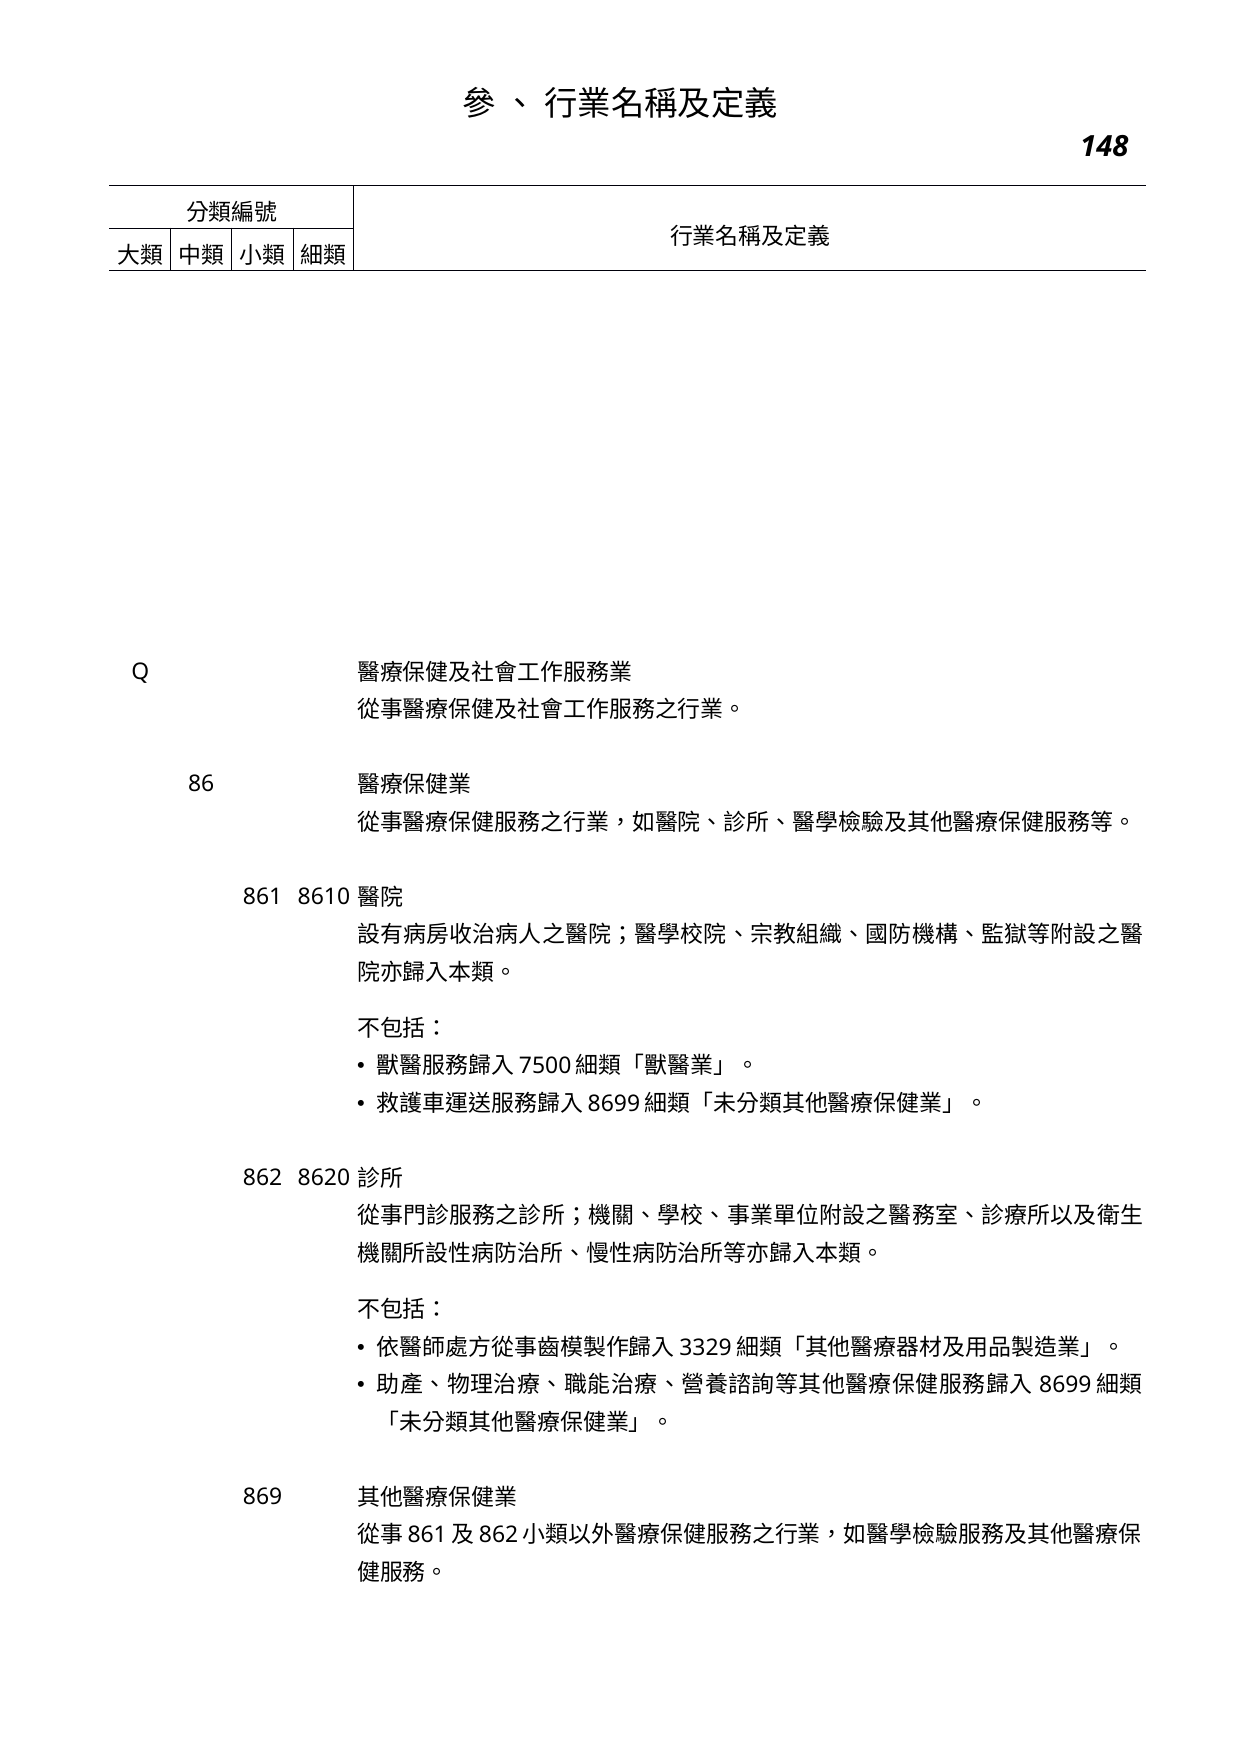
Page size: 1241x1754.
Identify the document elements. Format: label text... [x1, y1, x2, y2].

table_cell [231, 570, 293, 608]
table_cell [354, 420, 1146, 458]
table_cell 8620 [293, 1151, 354, 1470]
table_cell [109, 458, 170, 495]
table_cell [293, 495, 354, 533]
table_cell [231, 645, 293, 758]
table_cell [109, 1470, 170, 1620]
table_cell [293, 271, 354, 308]
table_cell 其他醫療保健業 從事861及862小類以外醫療保健服務之行業，如醫學檢驗服務及其他醫療保健服務。 [354, 1470, 1146, 1620]
table_cell 醫療保健及社會工作服務業 從事醫療保健及社會工作服務之行業。 [354, 645, 1146, 758]
table_cell [170, 645, 231, 758]
table_cell [109, 570, 170, 608]
table_cell [354, 533, 1146, 570]
table_cell 8610 [293, 870, 354, 1151]
table_cell [109, 271, 170, 308]
table_cell [170, 1470, 231, 1620]
table_cell 醫院 設有病房收治病人之醫院；醫學校院、宗教組織、國防機構、監獄等附設之醫院亦歸入本類。 不包括： 獸醫服務歸入7500細類「獸醫業」。 救護車運送服務歸入8699細類「未分類其他醫療保健業」。 [354, 870, 1146, 1151]
table_cell [109, 495, 170, 533]
table_cell [354, 345, 1146, 383]
table_cell [354, 495, 1146, 533]
table_cell [354, 271, 1146, 308]
table_cell [293, 608, 354, 645]
table_cell [293, 570, 354, 608]
table_cell [293, 420, 354, 458]
table_cell 861 [231, 870, 293, 1151]
table_cell [231, 383, 293, 420]
table_cell [231, 533, 293, 570]
table_cell Q [109, 645, 170, 758]
table_cell [231, 345, 293, 383]
table_header 分類編號 [109, 186, 353, 227]
table_cell [231, 758, 293, 870]
table_cell [293, 758, 354, 870]
table_cell [231, 608, 293, 645]
table_cell [293, 533, 354, 570]
table_cell [231, 495, 293, 533]
table_cell 86 [170, 758, 231, 870]
table_cell [170, 383, 231, 420]
table_cell [354, 570, 1146, 608]
table_cell [354, 608, 1146, 645]
table_cell [109, 420, 170, 458]
table_header 行業名稱及定義 [354, 186, 1146, 270]
table_cell [354, 308, 1146, 345]
table_cell [170, 271, 231, 308]
table_cell [170, 533, 231, 570]
table_cell 診所 從事門診服務之診所；機關、學校、事業單位附設之醫務室、診療所以及衛生機關所設性病防治所、慢性病防治所等亦歸入本類。 不包括： 依醫師處方從事齒模製作歸入3329細類「其他醫療器材及用品製造業」。 助產、物理治療、職能治療、營養諮詢等其他醫療保健服務歸入8699細類「未分類其他醫療保健業」。 [354, 1151, 1146, 1470]
table_cell [109, 383, 170, 420]
table_cell 862 [231, 1151, 293, 1470]
table_cell [170, 570, 231, 608]
table_cell [109, 608, 170, 645]
table_cell [109, 308, 170, 345]
table_cell 869 [231, 1470, 293, 1620]
table_cell [170, 458, 231, 495]
table_cell [109, 758, 170, 870]
table_cell [293, 458, 354, 495]
table_cell [109, 533, 170, 570]
table_cell [231, 271, 293, 308]
table_cell [354, 458, 1146, 495]
table_cell [170, 345, 231, 383]
table_cell 小類 [232, 229, 293, 270]
table_cell [293, 1470, 354, 1620]
table_cell [293, 383, 354, 420]
table_cell [109, 870, 170, 1151]
table_cell [293, 645, 354, 758]
table_cell [170, 870, 231, 1151]
table_cell [109, 1151, 170, 1470]
table_cell [231, 458, 293, 495]
table_cell [170, 308, 231, 345]
table_cell [293, 345, 354, 383]
table_cell [231, 308, 293, 345]
table_cell [170, 420, 231, 458]
table_cell 中類 [171, 229, 231, 270]
table_cell [109, 345, 170, 383]
table_cell 醫療保健業 從事醫療保健服務之行業，如醫院、診所、醫學檢驗及其他醫療保健服務等。 [354, 758, 1146, 870]
table_cell [170, 495, 231, 533]
table_cell [293, 308, 354, 345]
table_cell [231, 420, 293, 458]
table_cell 細類 [294, 229, 353, 270]
table_cell [170, 1151, 231, 1470]
table_cell [170, 608, 231, 645]
table_cell [354, 383, 1146, 420]
table_cell 大類 [109, 229, 170, 270]
